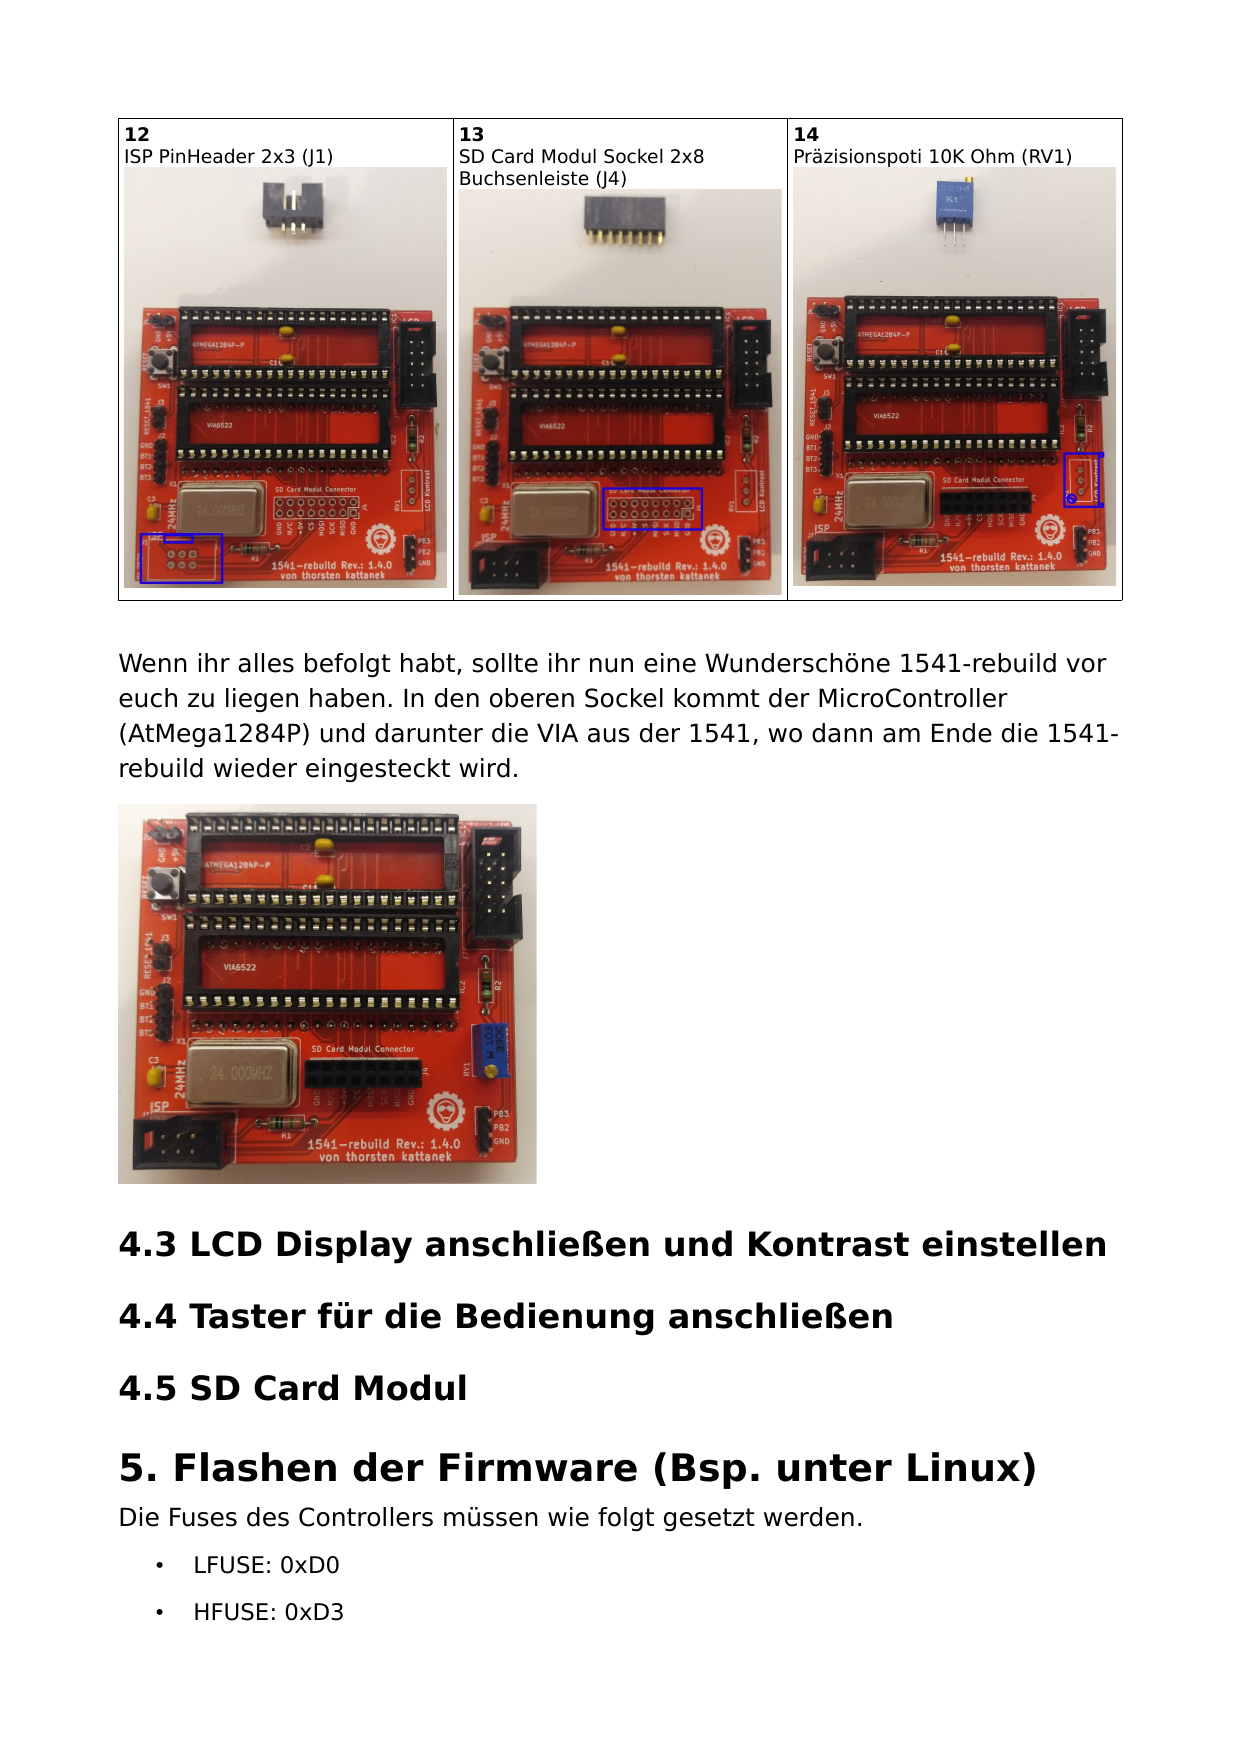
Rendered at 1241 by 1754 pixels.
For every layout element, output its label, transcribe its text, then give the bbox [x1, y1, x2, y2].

list LFUSE: 0xD0 [156, 1552, 1122, 1579]
picture [123, 167, 447, 588]
picture [118, 804, 537, 1184]
subtitle 5. Flashen der Firmware (Bsp. unter Linux) [118, 1446, 1122, 1490]
subtitle 4.5 SD Card Modul [118, 1369, 1122, 1409]
table_cell 13 SD Card Modul Sockel 2x8 Buchsenleiste (J4) [454, 119, 787, 600]
text Die Fuses des Controllers müssen wie folgt gesetzt werden. [118, 1503, 1122, 1532]
table_cell 14 Präzisionspoti 10K Ohm (RV1) [788, 119, 1122, 600]
table_cell 12 ISP PinHeader 2x3 (J1) [119, 119, 453, 600]
subtitle 4.4 Taster für die Bedienung anschließen [118, 1297, 1122, 1336]
picture [458, 189, 782, 595]
picture [793, 167, 1117, 586]
subtitle 4.3 LCD Display anschließen und Kontrast einstellen [118, 1225, 1122, 1264]
text Wenn ihr alles befolgt habt, sollte ihr nun eine Wunderschöne 1541-rebuild vor euch zu liegen haben. In den oberen Sockel kommt der MicroController (AtMega1284P) und darunter die VIA aus der 1541, wo dann am Ende die 1541-rebuild wieder eingesteckt wird. [118, 650, 1122, 784]
list HFUSE: 0xD3 [156, 1599, 1122, 1626]
